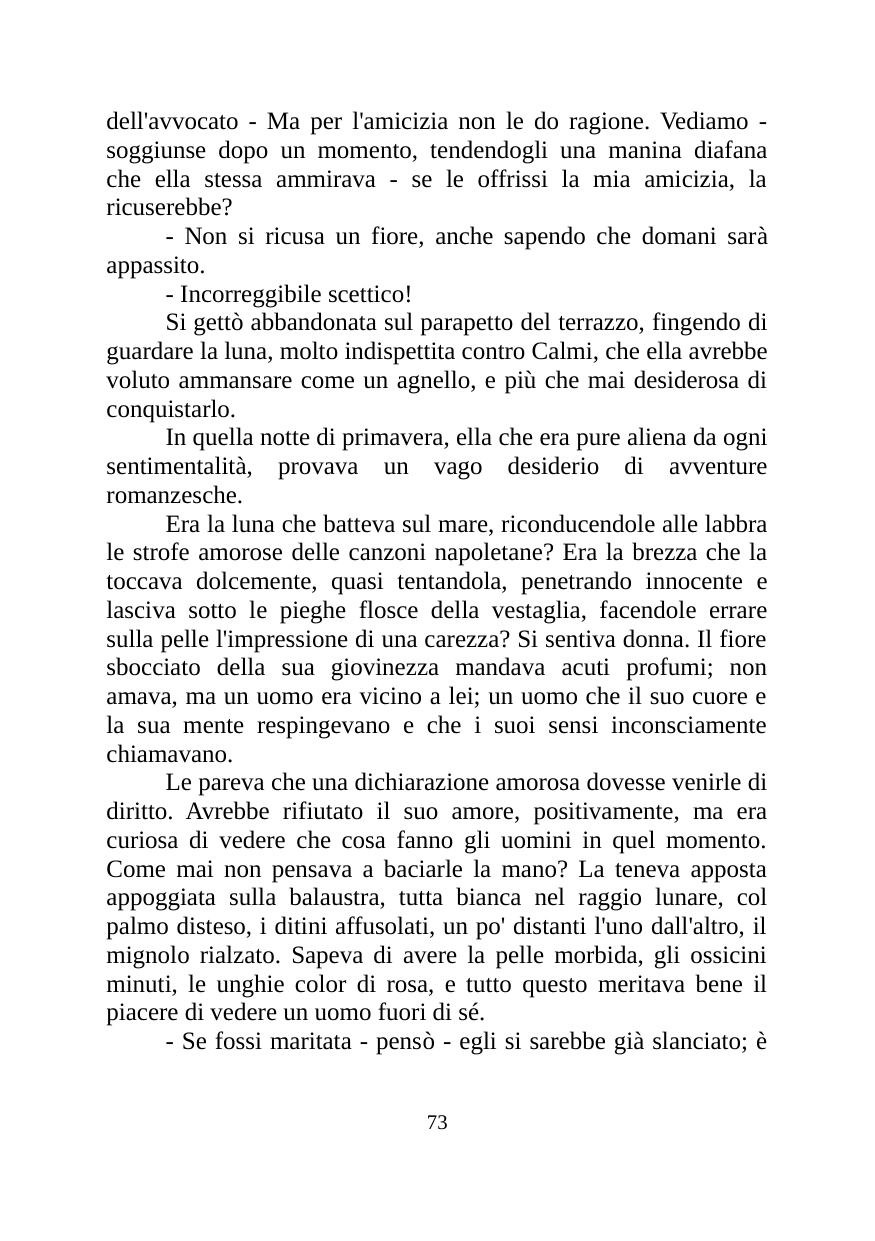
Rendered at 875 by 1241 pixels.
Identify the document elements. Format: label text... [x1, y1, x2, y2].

text - Incorreggibile scettico! [106, 279, 768, 307]
text Le pareva che una dichiarazione amorosa dovesse venirle di diritto. Avrebbe rifiutato il suo amore, positivamente, ma era curiosa di vedere che cosa fanno gli uomini in quel momento. Come mai non pensava a baciarle la mano? La teneva apposta appoggiata sulla balaustra, tutta bianca nel raggio lunare, col palmo disteso, i ditini affusolati, un po' distanti l'uno dall'altro, il mignolo rialzato. Sapeva di avere la pelle morbida, gli ossicini minuti, le unghie color di rosa, e tutto questo meritava bene il piacere di vedere un uomo fuori di sé. [106, 767, 768, 1026]
text - Se fossi maritata - pensò - egli si sarebbe già slanciato; è [106, 1026, 768, 1055]
text Era la luna che batteva sul mare, riconducendole alle labbra le strofe amorose delle canzoni napoletane? Era la brezza che la toccava dolcemente, quasi tentandola, penetrando innocente e lasciva sotto le pieghe flosce della vestaglia, facendole errare sulla pelle l'impressione di una carezza? Si sentiva donna. Il fiore sbocciato della sua giovinezza mandava acuti profumi; non amava, ma un uomo era vicino a lei; un uomo che il suo cuore e la sua mente respingevano e che i suoi sensi inconsciamente chiamavano. [106, 509, 768, 767]
text dell'avvocato - Ma per l'amicizia non le do ragione. Vediamo - soggiunse dopo un momento, tendendogli una manina diafana che ella stessa ammirava - se le offrissi la mia amicizia, la ricuserebbe? [106, 106, 768, 221]
text In quella notte di primavera, ella che era pure aliena da ogni sentimentalità, provava un vago desiderio di avventure romanzesche. [106, 422, 768, 509]
text - Non si ricusa un fiore, anche sapendo che domani sarà appassito. [106, 221, 768, 279]
text Si gettò abbandonata sul parapetto del terrazzo, fingendo di guardare la luna, molto indispettita contro Calmi, che ella avrebbe voluto ammansare come un agnello, e più che mai desiderosa di conquistarlo. [106, 307, 768, 422]
